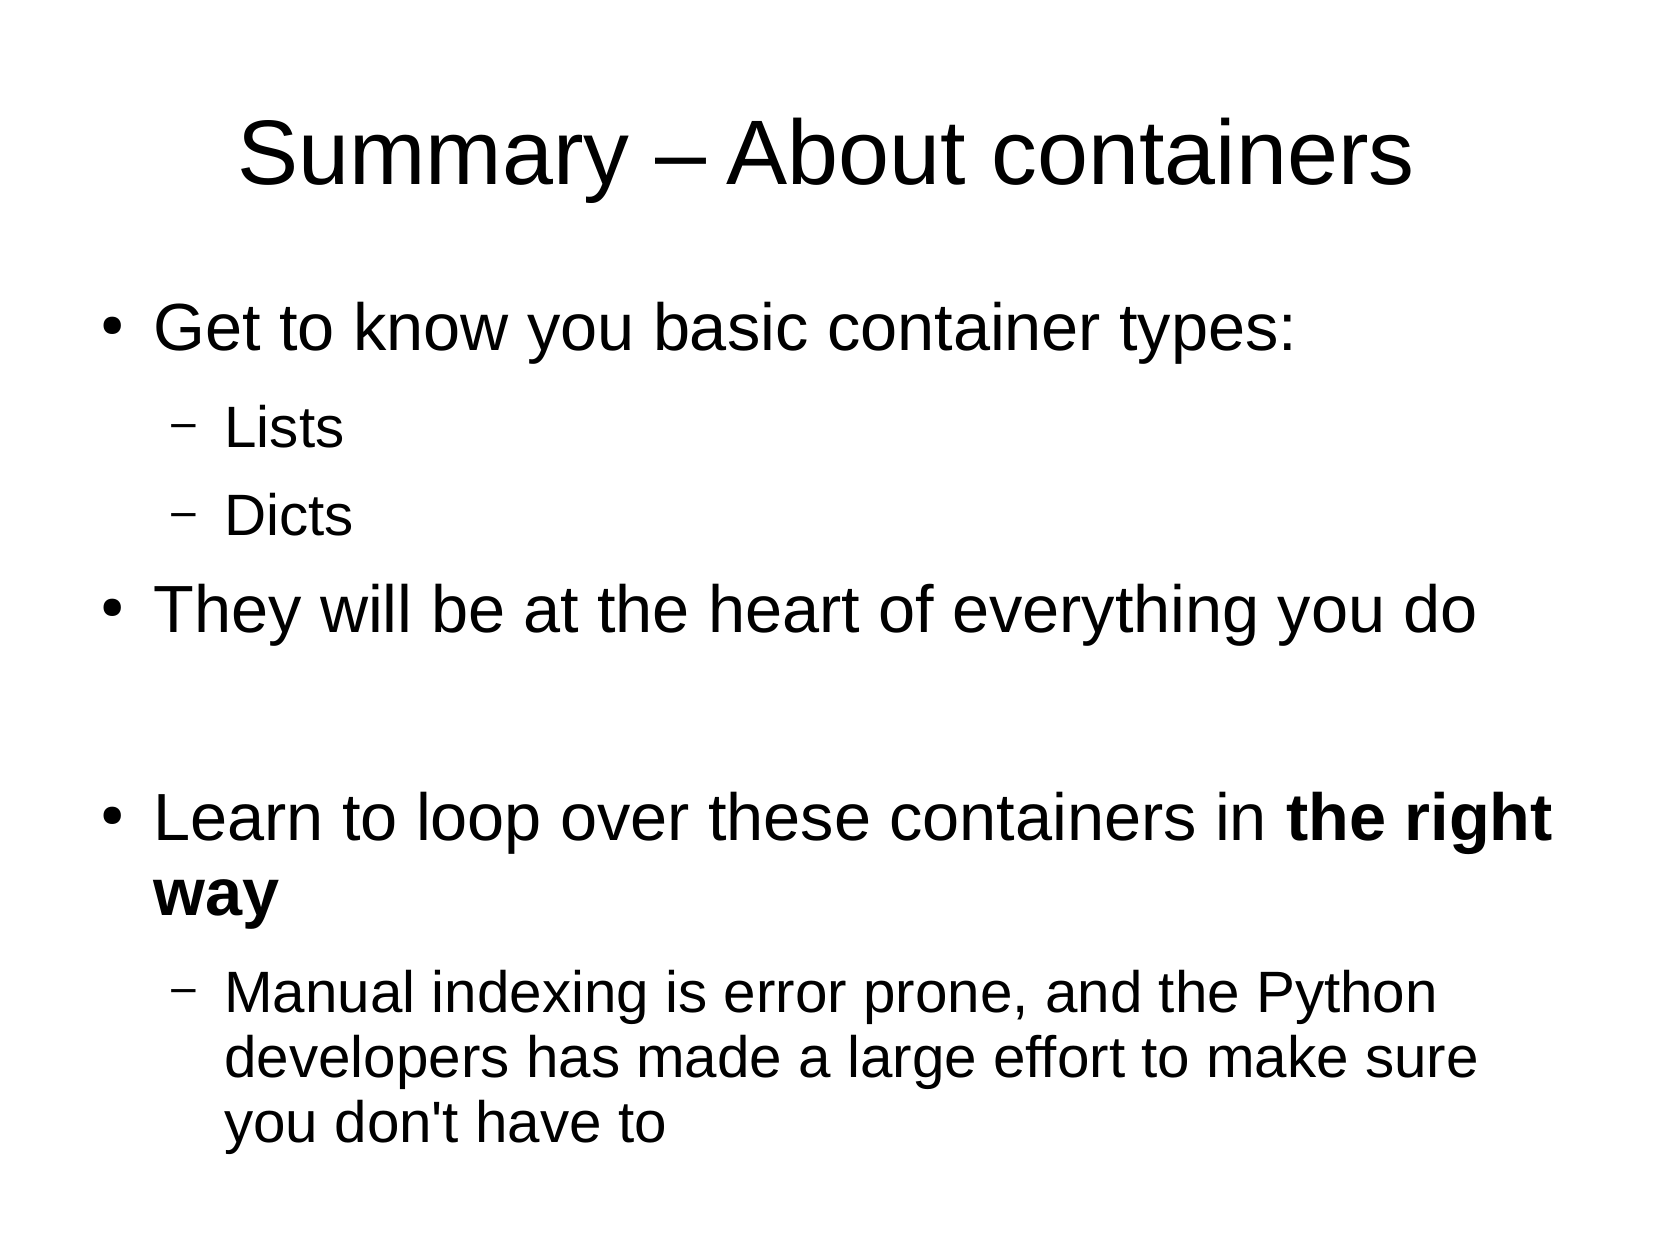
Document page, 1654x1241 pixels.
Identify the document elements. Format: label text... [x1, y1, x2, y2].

title Summary – About containers [82, 49, 1571, 257]
list Get to know you basic container types: Lists Dicts They will be at the heart of everything you do Learn to loop over these containers in the right way Manual indexing is error prone, and the Python developers has made a large effort to make sure you don't have to [82, 290, 1571, 1168]
